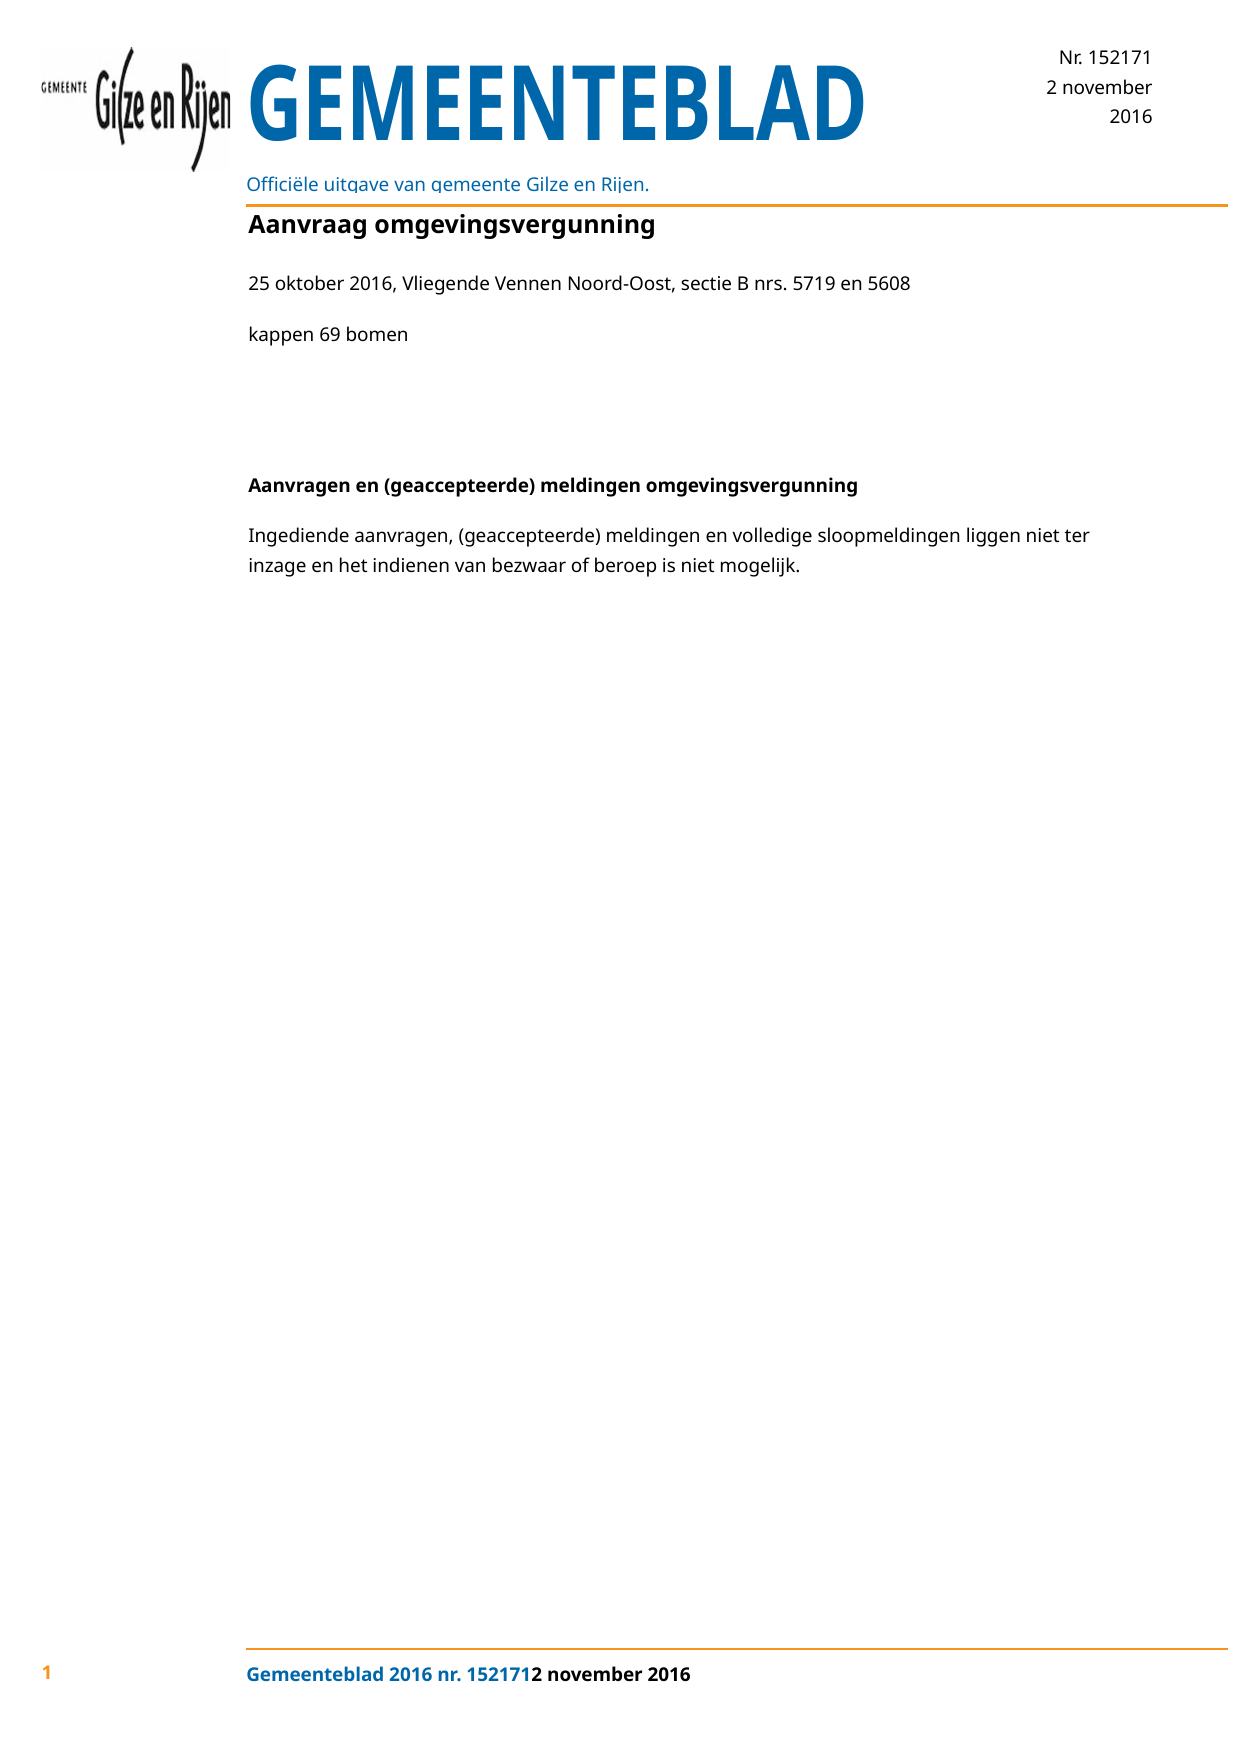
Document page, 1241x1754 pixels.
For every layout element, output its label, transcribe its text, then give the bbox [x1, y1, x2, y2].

picture [41, 47, 231, 172]
text Aanvragen en (geaccepteerde) meldingen omgevingsvergunning [248, 472, 1152, 498]
text 25 oktober 2016, Vliegende Vennen Noord-Oost, sectie B nrs. 5719 en 5608 [248, 270, 1152, 296]
text kappen 69 bomen [248, 321, 1152, 346]
text Aanvraag omgevingsvergunning [248, 207, 1152, 241]
text Ingediende aanvragen, (geaccepteerde) meldingen en volledige sloopmeldingen liggen niet ter inzage en het indienen van bezwaar of beroep is niet mogelijk. [248, 522, 1152, 578]
